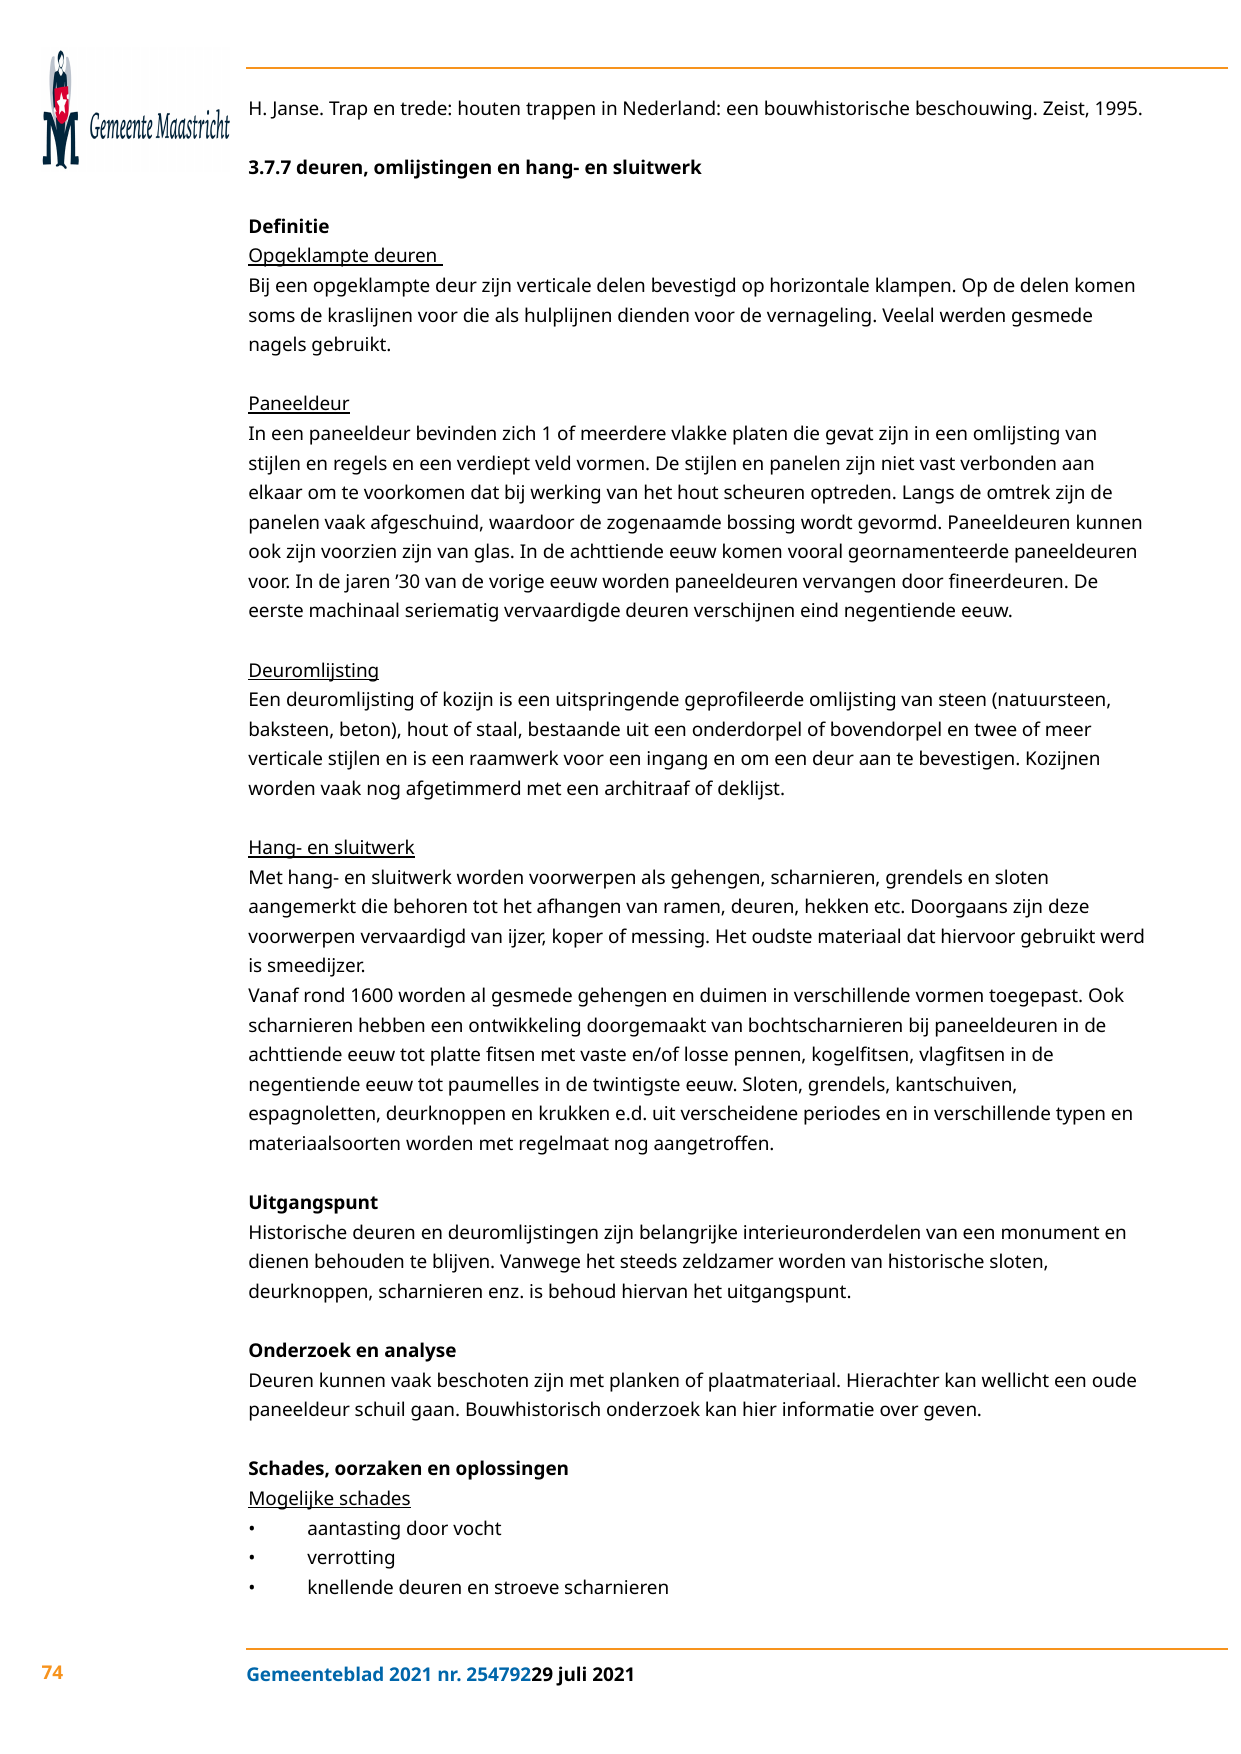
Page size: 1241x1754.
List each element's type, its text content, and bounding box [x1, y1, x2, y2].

text Met hang- en sluitwerk worden voorwerpen als gehengen, scharnieren, grendels en sloten aangemerkt die behoren tot het afhangen van ramen, deuren, hekken etc. Doorgaans zijn deze voorwerpen vervaardigd van ijzer, koper of messing. Het oudste materiaal dat hiervoor gebruikt werd is smeedijzer. [248, 864, 1152, 978]
text Historische deuren en deuromlijstingen zijn belangrijke interieuronderdelen van een monument en dienen behouden te blijven. Vanwege het steeds zeldzamer worden van historische sloten, deurknoppen, scharnieren enz. is behoud hiervan het uitgangspunt. [248, 1219, 1152, 1304]
text Definitie [248, 213, 1152, 239]
text H. Janse. Trap en trede: houten trappen in Nederland: een bouwhistorische beschouwing. Zeist, 1995. [248, 95, 1152, 121]
text In een paneeldeur bevinden zich 1 of meerdere vlakke platen die gevat zijn in een omlijsting van stijlen en regels en een verdiept veld vormen. De stijlen en panelen zijn niet vast verbonden aan elkaar om te voorkomen dat bij werking van het hout scheuren optreden. Langs de omtrek zijn de panelen vaak afgeschuind, waardoor de zogenaamde bossing wordt gevormd. Paneeldeuren kunnen ook zijn voorzien zijn van glas. In de achttiende eeuw komen vooral geornamenteerde paneeldeuren voor. In de jaren ’30 van de vorige eeuw worden paneeldeuren vervangen door fineerdeuren. De eerste machinaal seriematig vervaardigde deuren verschijnen eind negentiende eeuw. [248, 420, 1152, 623]
text Schades, oorzaken en oplossingen [248, 1456, 1152, 1481]
text Deuromlijsting [248, 657, 1152, 683]
text Deuren kunnen vaak beschoten zijn met planken of plaatmateriaal. Hierachter kan wellicht een oude paneeldeur schuil gaan. Bouwhistorisch onderzoek kan hier informatie over geven. [248, 1367, 1152, 1422]
text Opgeklampte deuren [248, 243, 1152, 268]
list knellende deuren en stroeve scharnieren [248, 1574, 1152, 1600]
text Een deuromlijsting of kozijn is een uitspringende geprofileerde omlijsting van steen (natuursteen, baksteen, beton), hout of staal, bestaande uit een onderdorpel of bovendorpel en twee of meer verticale stijlen en is een raamwerk voor een ingang en om een deur aan te bevestigen. Kozijnen worden vaak nog afgetimmerd met een architraaf of deklijst. [248, 686, 1152, 801]
text Paneeldeur [248, 391, 1152, 416]
text Onderzoek en analyse [248, 1337, 1152, 1363]
text Hang- en sluitwerk [248, 834, 1152, 860]
list verrotting [248, 1544, 1152, 1570]
text Vanaf rond 1600 worden al gesmede gehengen en duimen in verschillende vormen toegepast. Ook scharnieren hebben een ontwikkeling doorgemaakt van bochtscharnieren bij paneeldeuren in de achttiende eeuw tot platte fitsen met vaste en/of losse pennen, kogelfitsen, vlagfitsen in de negentiende eeuw tot paumelles in de twintigste eeuw. Sloten, grendels, kantschuiven, espagnoletten, deurknoppen en krukken e.d. uit verscheidene periodes en in verschillende typen en materiaalsoorten worden met regelmaat nog aangetroffen. [248, 982, 1152, 1156]
text Mogelijke schades [248, 1485, 1152, 1511]
list aantasting door vocht [248, 1515, 1152, 1541]
text 3.7.7 deuren, omlijstingen en hang- en sluitwerk [248, 154, 1152, 180]
picture [41, 47, 231, 172]
text Uitgangspunt [248, 1189, 1152, 1215]
text Bij een opgeklampte deur zijn verticale delen bevestigd op horizontale klampen. Op de delen komen soms de kraslijnen voor die als hulplijnen dienden voor de vernageling. Veelal werden gesmede nagels gebruikt. [248, 272, 1152, 357]
